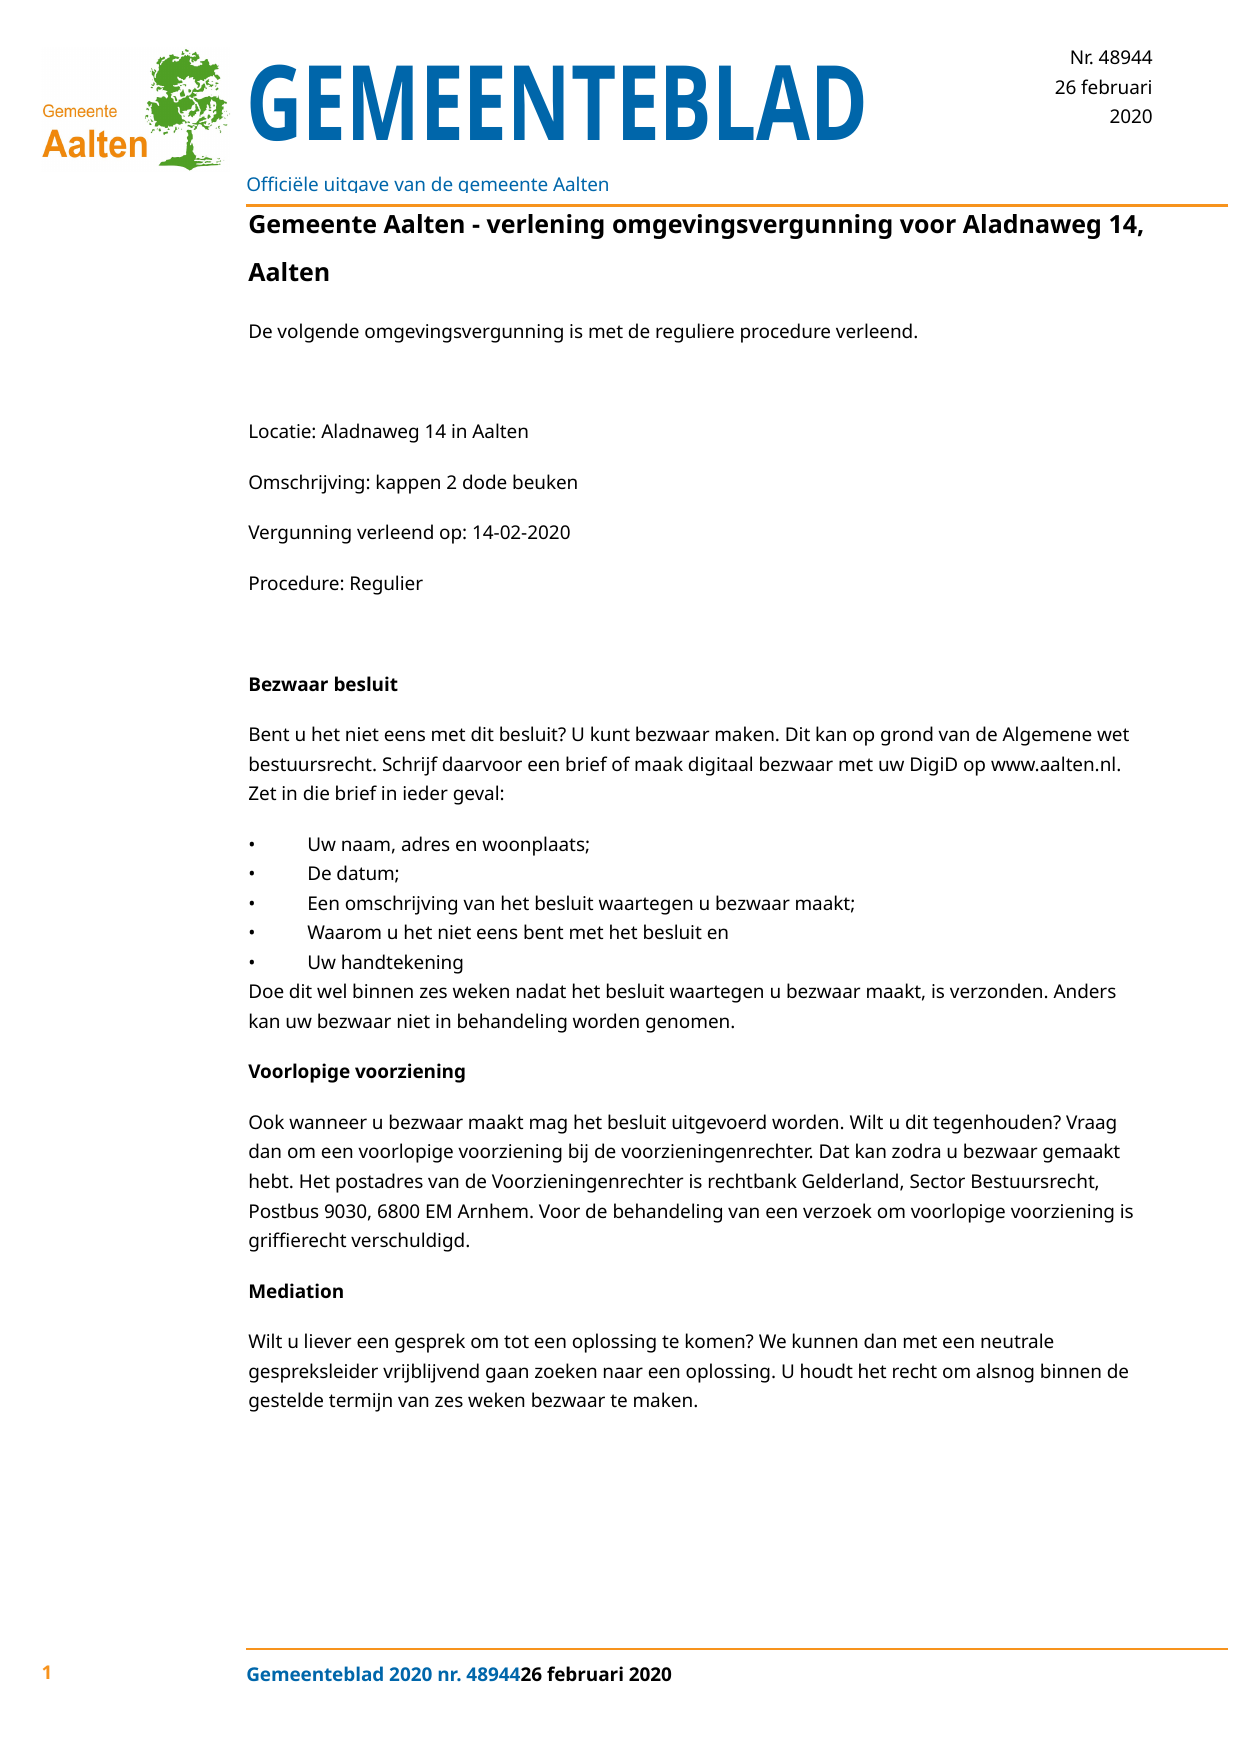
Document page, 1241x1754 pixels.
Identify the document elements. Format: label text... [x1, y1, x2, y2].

text Bent u het niet eens met dit besluit? U kunt bezwaar maken. Dit kan op grond van de Algemene wet bestuursrecht. Schrijf daarvoor een brief of maak digitaal bezwaar met uw DigiD op www.aalten.nl. Zet in die brief in ieder geval: [248, 721, 1152, 806]
text Vergunning verleend op: 14-02-2020 [248, 519, 1152, 545]
picture [41, 47, 231, 172]
list Waarom u het niet eens bent met het besluit en [248, 919, 1152, 945]
list Een omschrijving van het besluit waartegen u bezwaar maakt; [248, 890, 1152, 916]
list Uw handtekening [248, 949, 1152, 975]
text Doe dit wel binnen zes weken nadat het besluit waartegen u bezwaar maakt, is verzonden. Anders kan uw bezwaar niet in behandeling worden genomen. [248, 979, 1152, 1034]
text Locatie: Aladnaweg 14 in Aalten [248, 419, 1152, 444]
text Ook wanneer u bezwaar maakt mag het besluit uitgevoerd worden. Wilt u dit tegenhouden? Vraag dan om een voorlopige voorziening bij de voorzieningenrechter. Dat kan zodra u bezwaar gemaakt hebt. Het postadres van de Voorzieningenrechter is rechtbank Gelderland, Sector Bestuursrecht, Postbus 9030, 6800 EM Arnhem. Voor de behandeling van een verzoek om voorlopige voorziening is griffierecht verschuldigd. [248, 1109, 1152, 1253]
text Mediation [248, 1278, 1152, 1304]
text Bezwaar besluit [248, 671, 1152, 697]
text Procedure: Regulier [248, 570, 1152, 596]
list Uw naam, adres en woonplaats; [248, 831, 1152, 857]
text Wilt u liever een gesprek om tot een oplossing te komen? We kunnen dan met een neutrale gespreksleider vrijblijvend gaan zoeken naar een oplossing. U houdt het recht om alsnog binnen de gestelde termijn van zes weken bezwaar te maken. [248, 1328, 1152, 1413]
text Gemeente Aalten - verlening omgevingsvergunning voor Aladnaweg 14, Aalten [248, 207, 1152, 288]
text De volgende omgevingsvergunning is met de reguliere procedure verleend. [248, 318, 1152, 344]
text Voorlopige voorziening [248, 1059, 1152, 1084]
list De datum; [248, 860, 1152, 886]
text Omschrijving: kappen 2 dode beuken [248, 469, 1152, 495]
